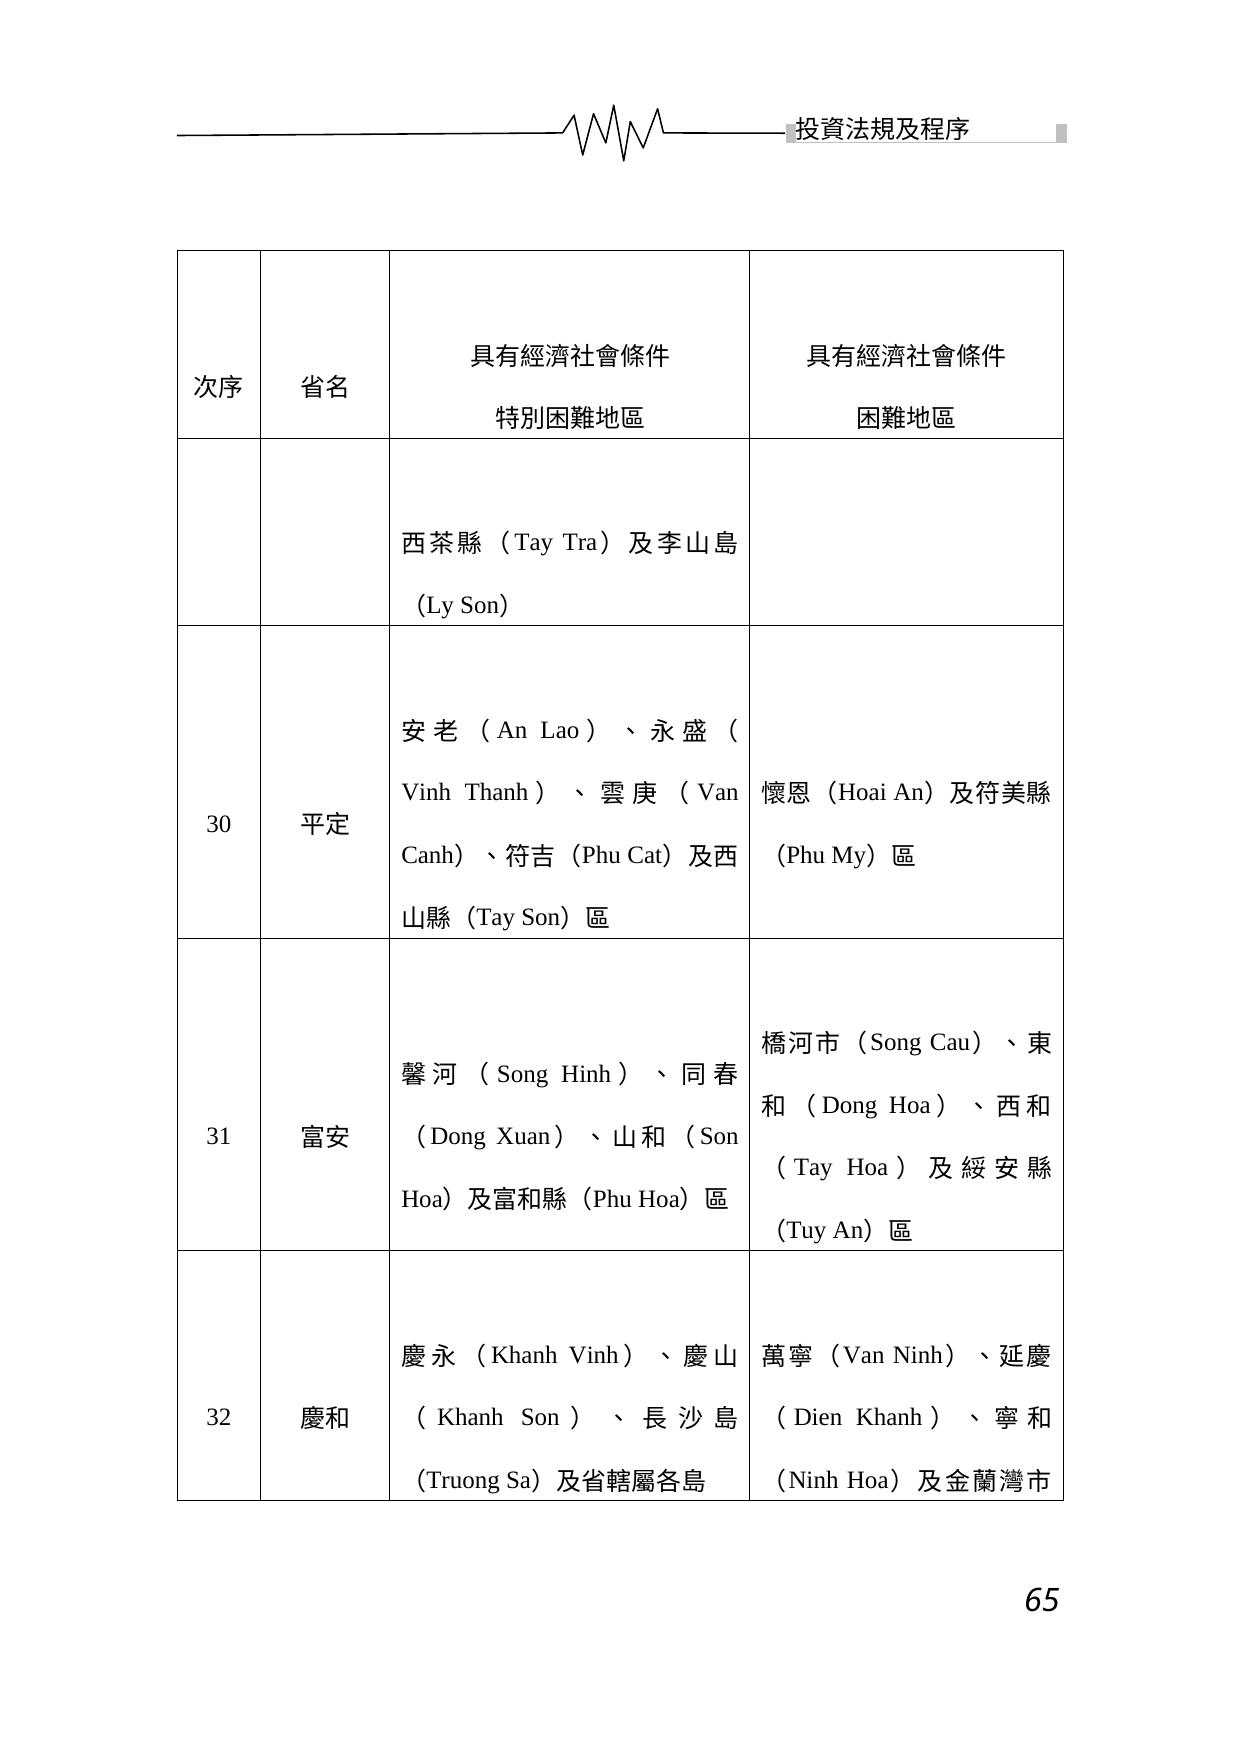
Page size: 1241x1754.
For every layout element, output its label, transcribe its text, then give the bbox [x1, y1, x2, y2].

table_cell 萬寧（Van Ninh）、延慶（Dien Khanh）、寧和（Ninh Hoa）及金蘭灣市 [750, 1251, 1063, 1500]
table_header 具有經濟社會條件 特別困難地區 [390, 251, 749, 438]
table_cell 懷恩（Hoai An）及符美縣（Phu My）區 [750, 626, 1063, 938]
table_cell 32 [178, 1251, 260, 1500]
table_cell 31 [178, 939, 260, 1250]
table_header 具有經濟社會條件 困難地區 [750, 251, 1063, 438]
table_cell [750, 439, 1063, 625]
table_cell 富安 [261, 939, 389, 1250]
table_cell 慶和 [261, 1251, 389, 1500]
table_cell 安老（An Lao）、永盛（ Vinh Thanh）、雲庚（Van Canh）、符吉（Phu Cat）及西山縣（Tay Son）區 [390, 626, 749, 938]
table_cell 橋河市（Song Cau）、東和（Dong Hoa）、西和（Tay Hoa）及綏安縣（Tuy An）區 [750, 939, 1063, 1250]
table_cell 30 [178, 626, 260, 938]
table_header 次序 [178, 251, 260, 438]
table_cell 平定 [261, 626, 389, 938]
table_cell [178, 439, 260, 625]
table_cell 馨河（Song Hinh）、同春（Dong Xuan）、山和（Son Hoa）及富和縣（Phu Hoa）區 [390, 939, 749, 1250]
table_cell 慶永（Khanh Vinh）、慶山（Khanh Son）、長沙島（Truong Sa）及省轄屬各島 [390, 1251, 749, 1500]
table_cell [261, 439, 389, 625]
table_header 省名 [261, 251, 389, 438]
table_cell 西茶縣（Tay Tra）及李山島（Ly Son） [390, 439, 749, 625]
